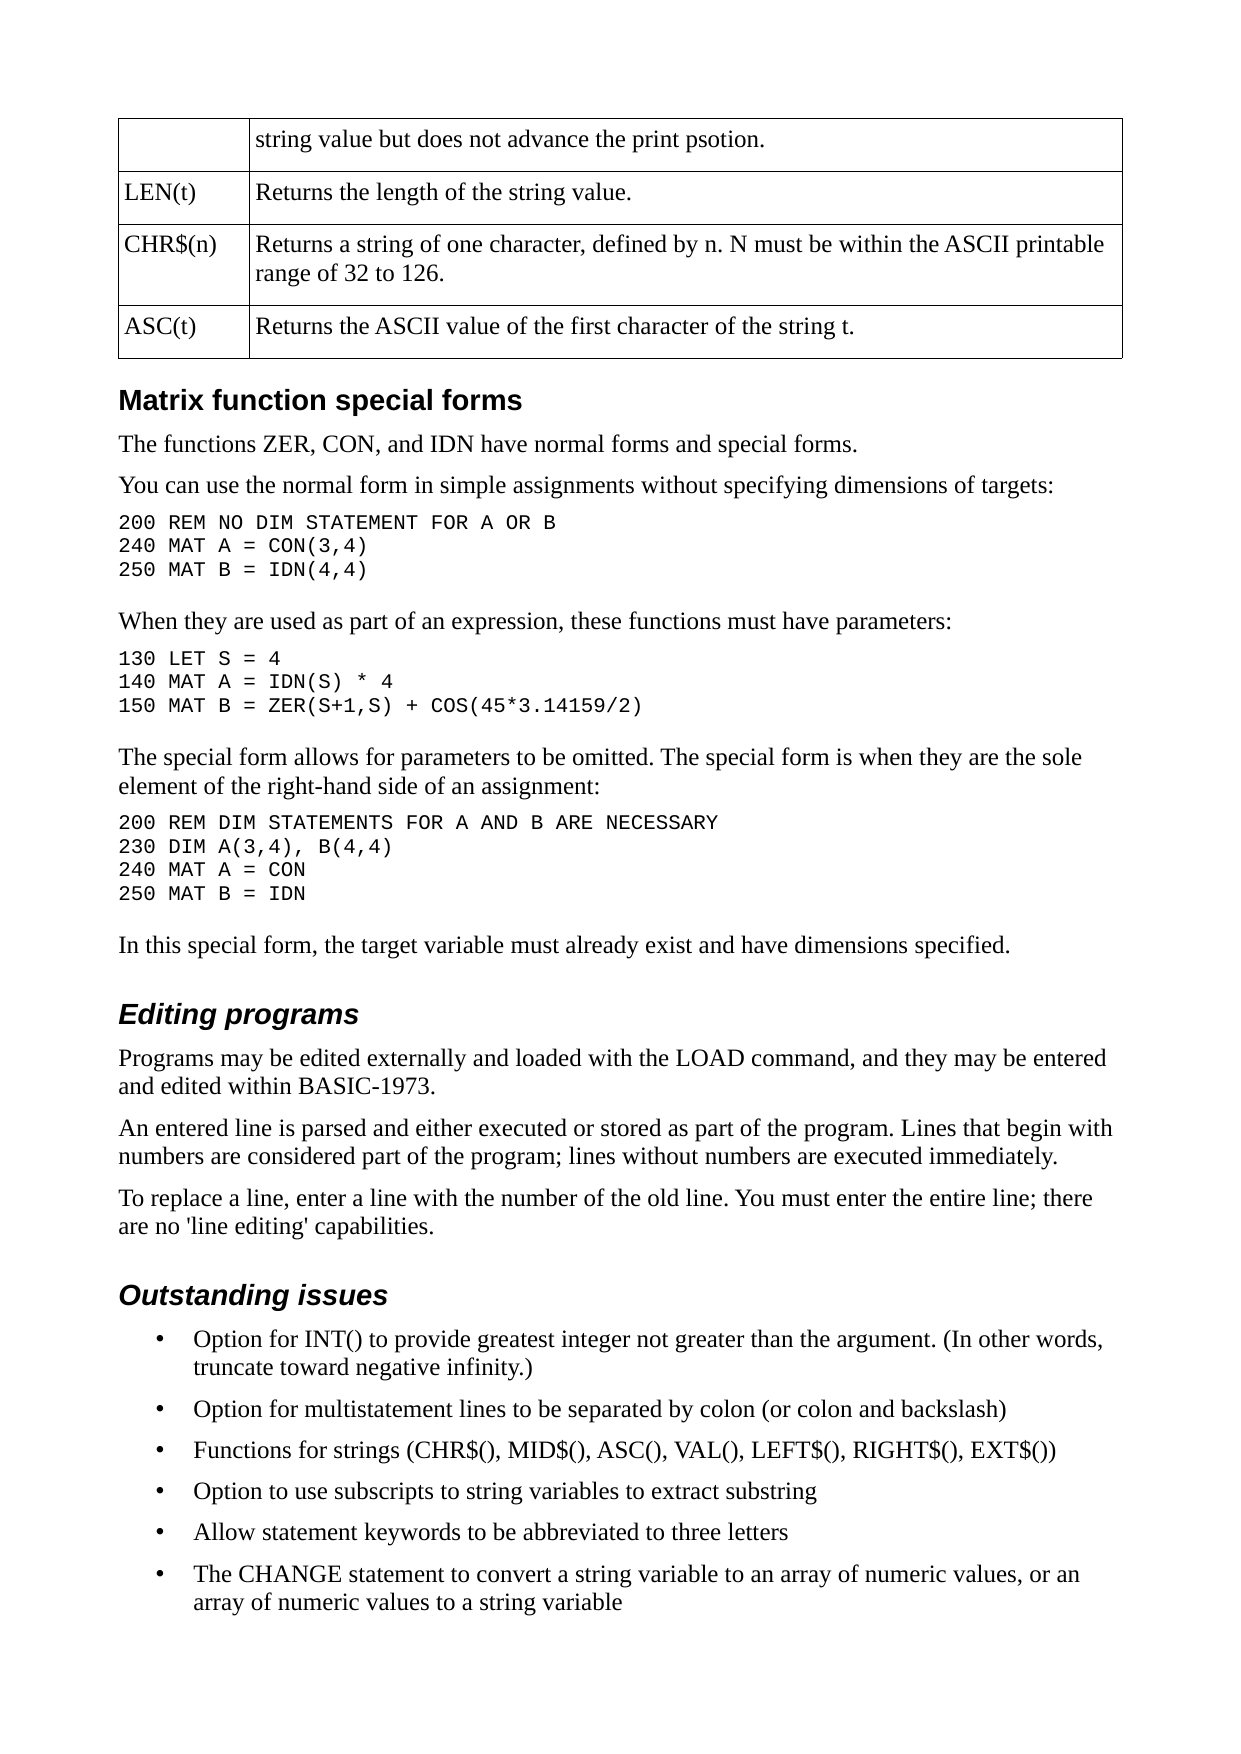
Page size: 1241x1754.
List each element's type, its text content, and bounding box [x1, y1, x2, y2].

list Allow statement keywords to be abbreviated to three letters [156, 1517, 1122, 1546]
table_cell Returns a string of one character, defined by n. N must be within the ASCII printable range of 32 to 126. [250, 225, 1122, 305]
text 240 MAT A = CON(3,4) [118, 535, 1122, 559]
text 140 MAT A = IDN(S) * 4 [118, 671, 1122, 695]
text When they are used as part of an expression, these functions must have parameters: [118, 606, 1122, 635]
text 230 DIM A(3,4), B(4,4) [118, 836, 1122, 859]
subtitle Outstanding issues [118, 1278, 1122, 1311]
text 250 MAT B = IDN [118, 883, 1122, 907]
table_cell string value but does not advance the print psotion. [250, 119, 1122, 171]
subtitle Editing programs [118, 997, 1122, 1030]
text 200 REM NO DIM STATEMENT FOR A OR B [118, 512, 1122, 535]
table_cell LEN(t) [119, 172, 249, 224]
list Functions for strings (CHR$(), MID$(), ASC(), VAL(), LEFT$(), RIGHT$(), EXT$()) [156, 1435, 1122, 1464]
text You can use the normal form in simple assignments without specifying dimensions of targets: [118, 471, 1122, 499]
subtitle Matrix function special forms [118, 383, 1122, 417]
text In this special form, the target variable must already exist and have dimensions specified. [118, 930, 1122, 959]
list The CHANGE statement to convert a string variable to an array of numeric values, or an array of numeric values to a string variable [156, 1559, 1122, 1616]
table_cell ASC(t) [119, 306, 249, 358]
text 240 MAT A = CON [118, 859, 1122, 883]
list Option for multistatement lines to be separated by colon (or colon and backslash) [156, 1394, 1122, 1422]
table_cell CHR$(n) [119, 225, 249, 305]
table_cell [119, 119, 249, 171]
text 130 LET S = 4 [118, 648, 1122, 671]
list Option for INT() to provide greatest integer not greater than the argument. (In other words, truncate toward negative infinity.) [156, 1324, 1122, 1381]
text 250 MAT B = IDN(4,4) [118, 559, 1122, 583]
text An entered line is parsed and either executed or stored as part of the program. Lines that begin with numbers are considered part of the program; lines without numbers are executed immediately. [118, 1113, 1122, 1170]
text The functions ZER, CON, and IDN have normal forms and special forms. [118, 429, 1122, 458]
text Programs may be edited externally and loaded with the LOAD command, and they may be entered and edited within BASIC-1973. [118, 1043, 1122, 1100]
text 200 REM DIM STATEMENTS FOR A AND B ARE NECESSARY [118, 812, 1122, 836]
text The special form allows for parameters to be omitted. The special form is when they are the sole element of the right-hand side of an assignment: [118, 742, 1122, 800]
table_cell Returns the length of the string value. [250, 172, 1122, 224]
text 150 MAT B = ZER(S+1,S) + COS(45*3.14159/2) [118, 695, 1122, 718]
list Option to use subscripts to string variables to extract substring [156, 1476, 1122, 1505]
table_cell Returns the ASCII value of the first character of the string t. [250, 306, 1122, 358]
text To replace a line, enter a line with the number of the old line. You must enter the entire line; there are no 'line editing' capabilities. [118, 1183, 1122, 1240]
